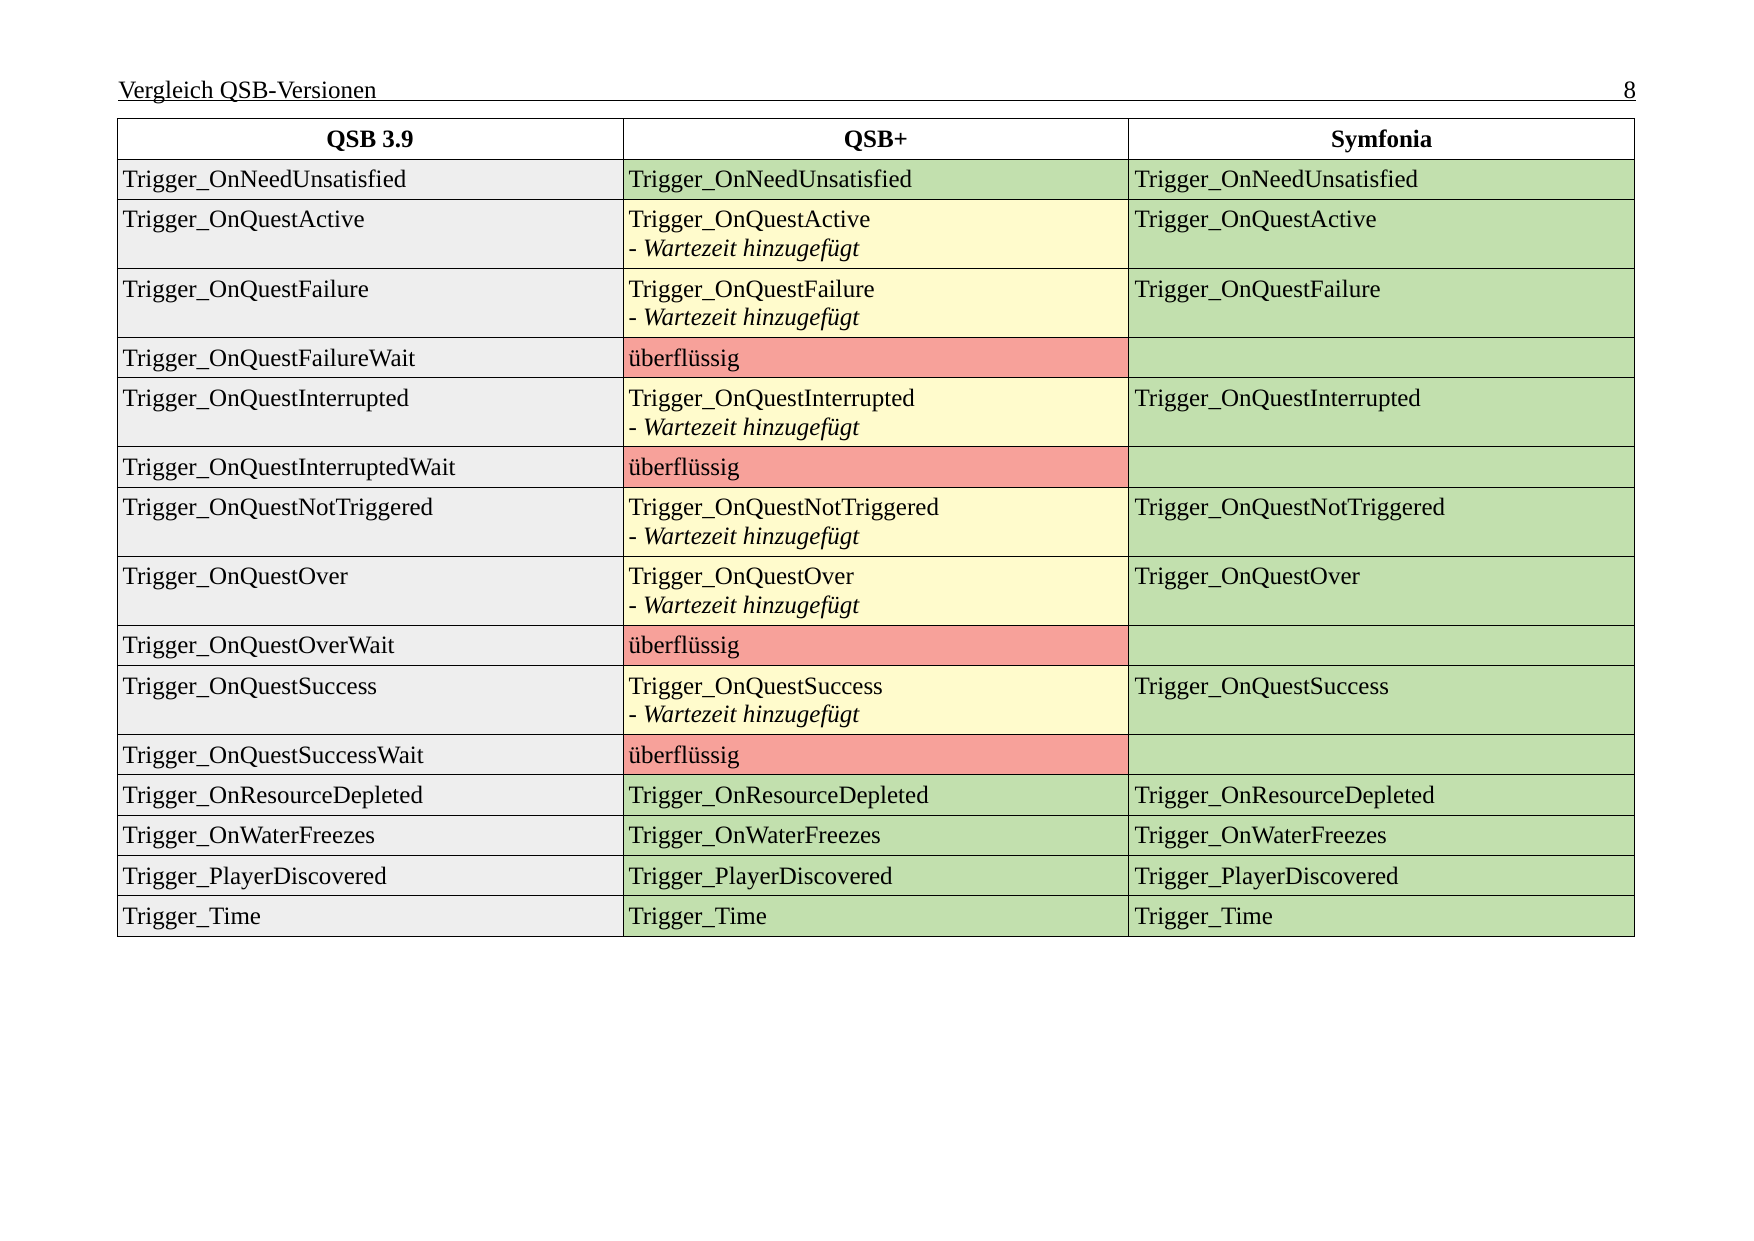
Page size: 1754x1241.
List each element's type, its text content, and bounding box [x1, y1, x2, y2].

table_cell überflüssig [624, 626, 1128, 665]
table_cell Trigger_OnNeedUnsatisfied [624, 160, 1128, 199]
table_cell [1129, 626, 1634, 665]
table_cell Trigger_OnQuestInterrupted [118, 378, 623, 446]
table_cell Trigger_OnNeedUnsatisfied [1129, 160, 1634, 199]
table_cell Trigger_Time [1129, 896, 1634, 936]
table_cell Trigger_OnQuestFailure [118, 269, 623, 337]
table_cell Trigger_OnWaterFreezes [624, 816, 1128, 855]
table_cell Trigger_OnQuestInterrupted - Wartezeit hinzugefügt [624, 378, 1128, 446]
table_cell Trigger_OnQuestOverWait [118, 626, 623, 665]
table_cell Trigger_OnResourceDepleted [118, 775, 623, 815]
table_cell Trigger_PlayerDiscovered [624, 856, 1128, 895]
table_cell Trigger_OnResourceDepleted [1129, 775, 1634, 815]
table_cell [1129, 447, 1634, 487]
table_cell Trigger_OnQuestSuccessWait [118, 735, 623, 774]
table_header QSB 3.9 [118, 119, 623, 158]
table_cell [1129, 338, 1634, 377]
table_cell Trigger_OnQuestInterruptedWait [118, 447, 623, 487]
table_cell Trigger_OnQuestNotTriggered [1129, 488, 1634, 556]
table_cell Trigger_OnQuestFailure [1129, 269, 1634, 337]
table_cell Trigger_OnQuestSuccess [1129, 666, 1634, 734]
table_cell Trigger_OnQuestActive [1129, 200, 1634, 268]
table_cell Trigger_OnQuestOver - Wartezeit hinzugefügt [624, 557, 1128, 625]
table_header Symfonia [1129, 119, 1634, 158]
table_cell Trigger_OnQuestActive - Wartezeit hinzugefügt [624, 200, 1128, 268]
table_cell Trigger_OnQuestFailureWait [118, 338, 623, 377]
table_cell Trigger_PlayerDiscovered [1129, 856, 1634, 895]
table_cell überflüssig [624, 735, 1128, 774]
table_cell Trigger_OnResourceDepleted [624, 775, 1128, 815]
table_cell Trigger_Time [624, 896, 1128, 936]
table_cell Trigger_PlayerDiscovered [118, 856, 623, 895]
table_cell Trigger_OnQuestOver [1129, 557, 1634, 625]
table_cell Trigger_OnQuestNotTriggered - Wartezeit hinzugefügt [624, 488, 1128, 556]
table_cell Trigger_OnQuestNotTriggered [118, 488, 623, 556]
table_cell Trigger_OnQuestFailure - Wartezeit hinzugefügt [624, 269, 1128, 337]
table_cell [1129, 735, 1634, 774]
table_cell Trigger_OnQuestOver [118, 557, 623, 625]
table_cell Trigger_OnNeedUnsatisfied [118, 160, 623, 199]
table_cell Trigger_OnWaterFreezes [1129, 816, 1634, 855]
table_cell Trigger_OnWaterFreezes [118, 816, 623, 855]
table_header QSB+ [624, 119, 1128, 158]
table_cell Trigger_OnQuestActive [118, 200, 623, 268]
table_cell Trigger_Time [118, 896, 623, 936]
table_cell überflüssig [624, 338, 1128, 377]
table_cell überflüssig [624, 447, 1128, 487]
table_cell Trigger_OnQuestInterrupted [1129, 378, 1634, 446]
table_cell Trigger_OnQuestSuccess [118, 666, 623, 734]
table_cell Trigger_OnQuestSuccess - Wartezeit hinzugefügt [624, 666, 1128, 734]
